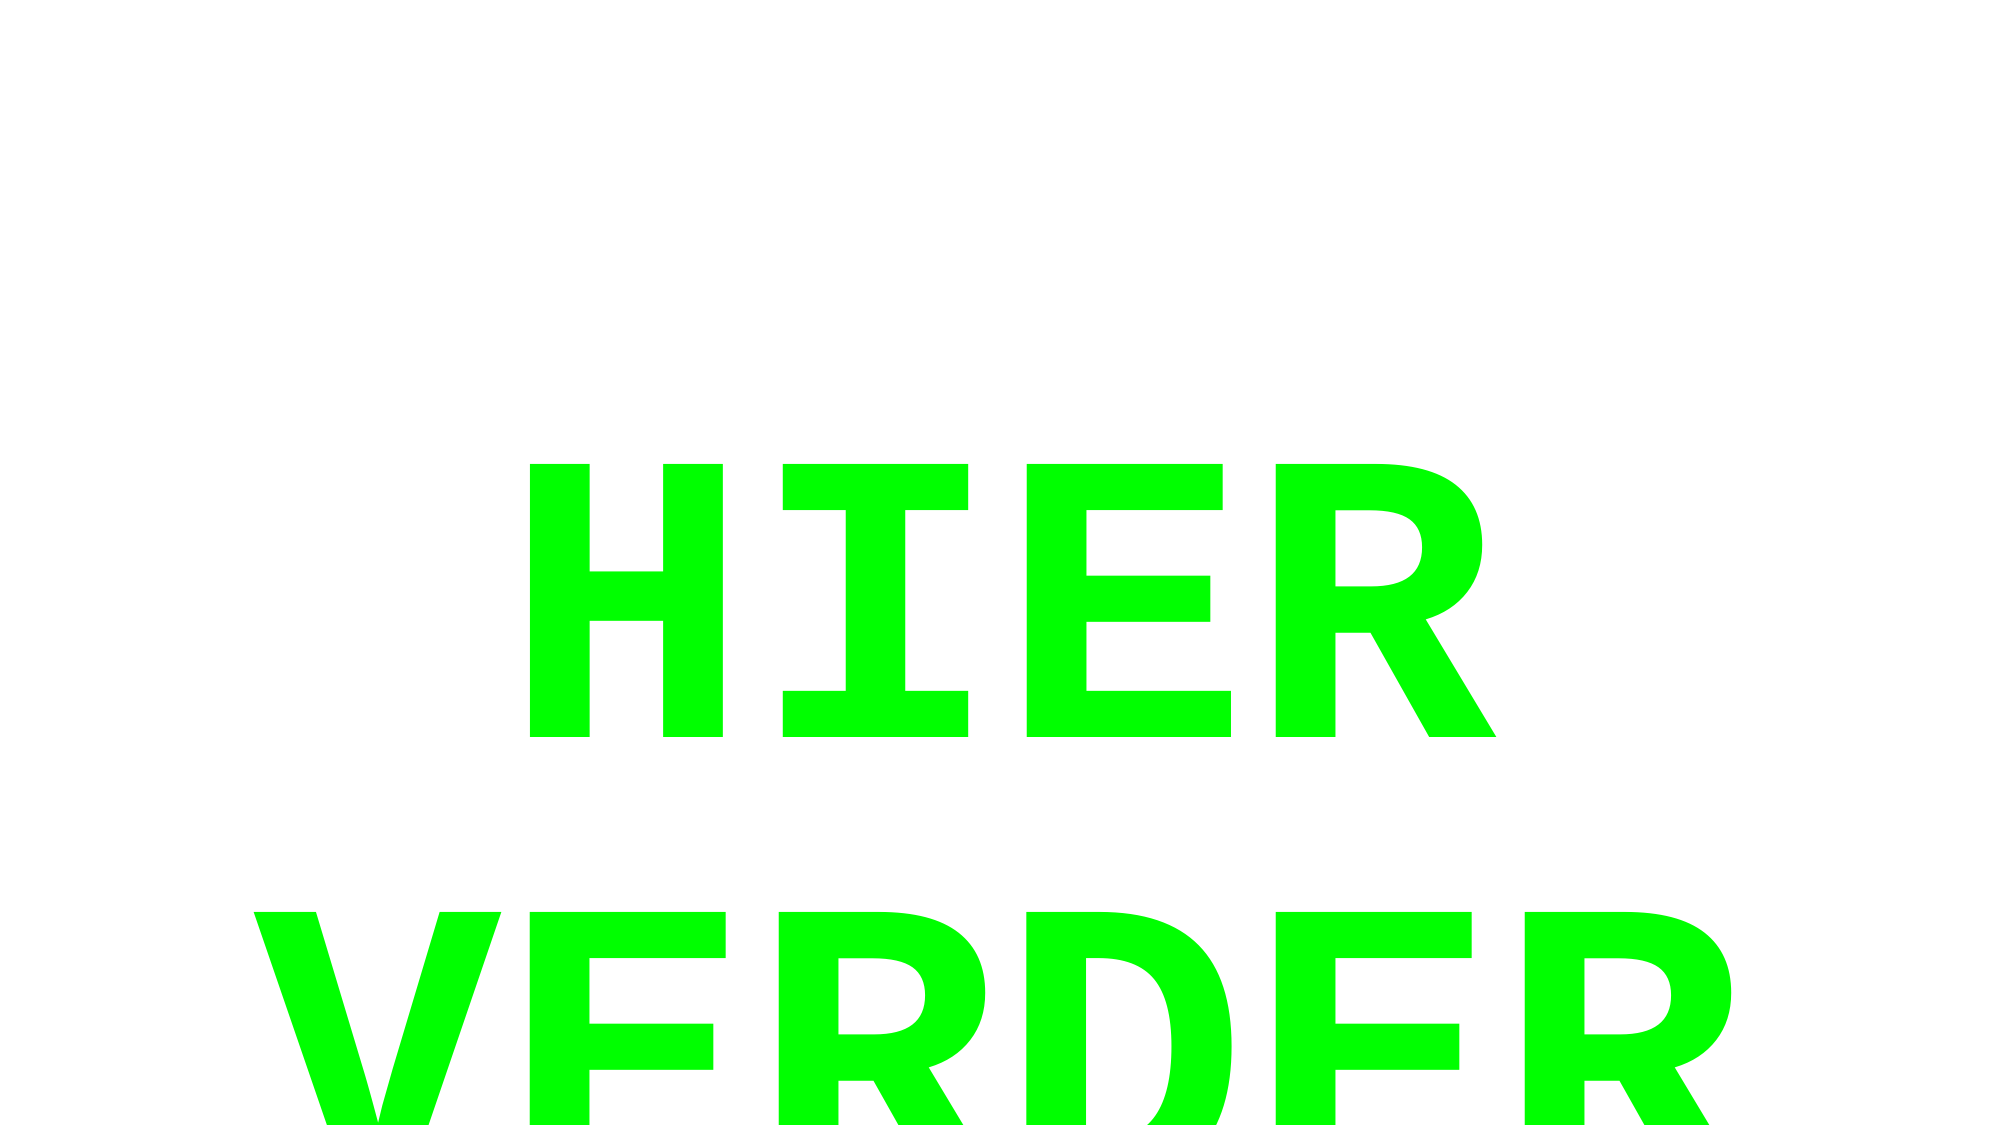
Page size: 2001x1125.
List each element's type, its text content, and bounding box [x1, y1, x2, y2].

title HIER VERDER [0, 371, 2000, 761]
